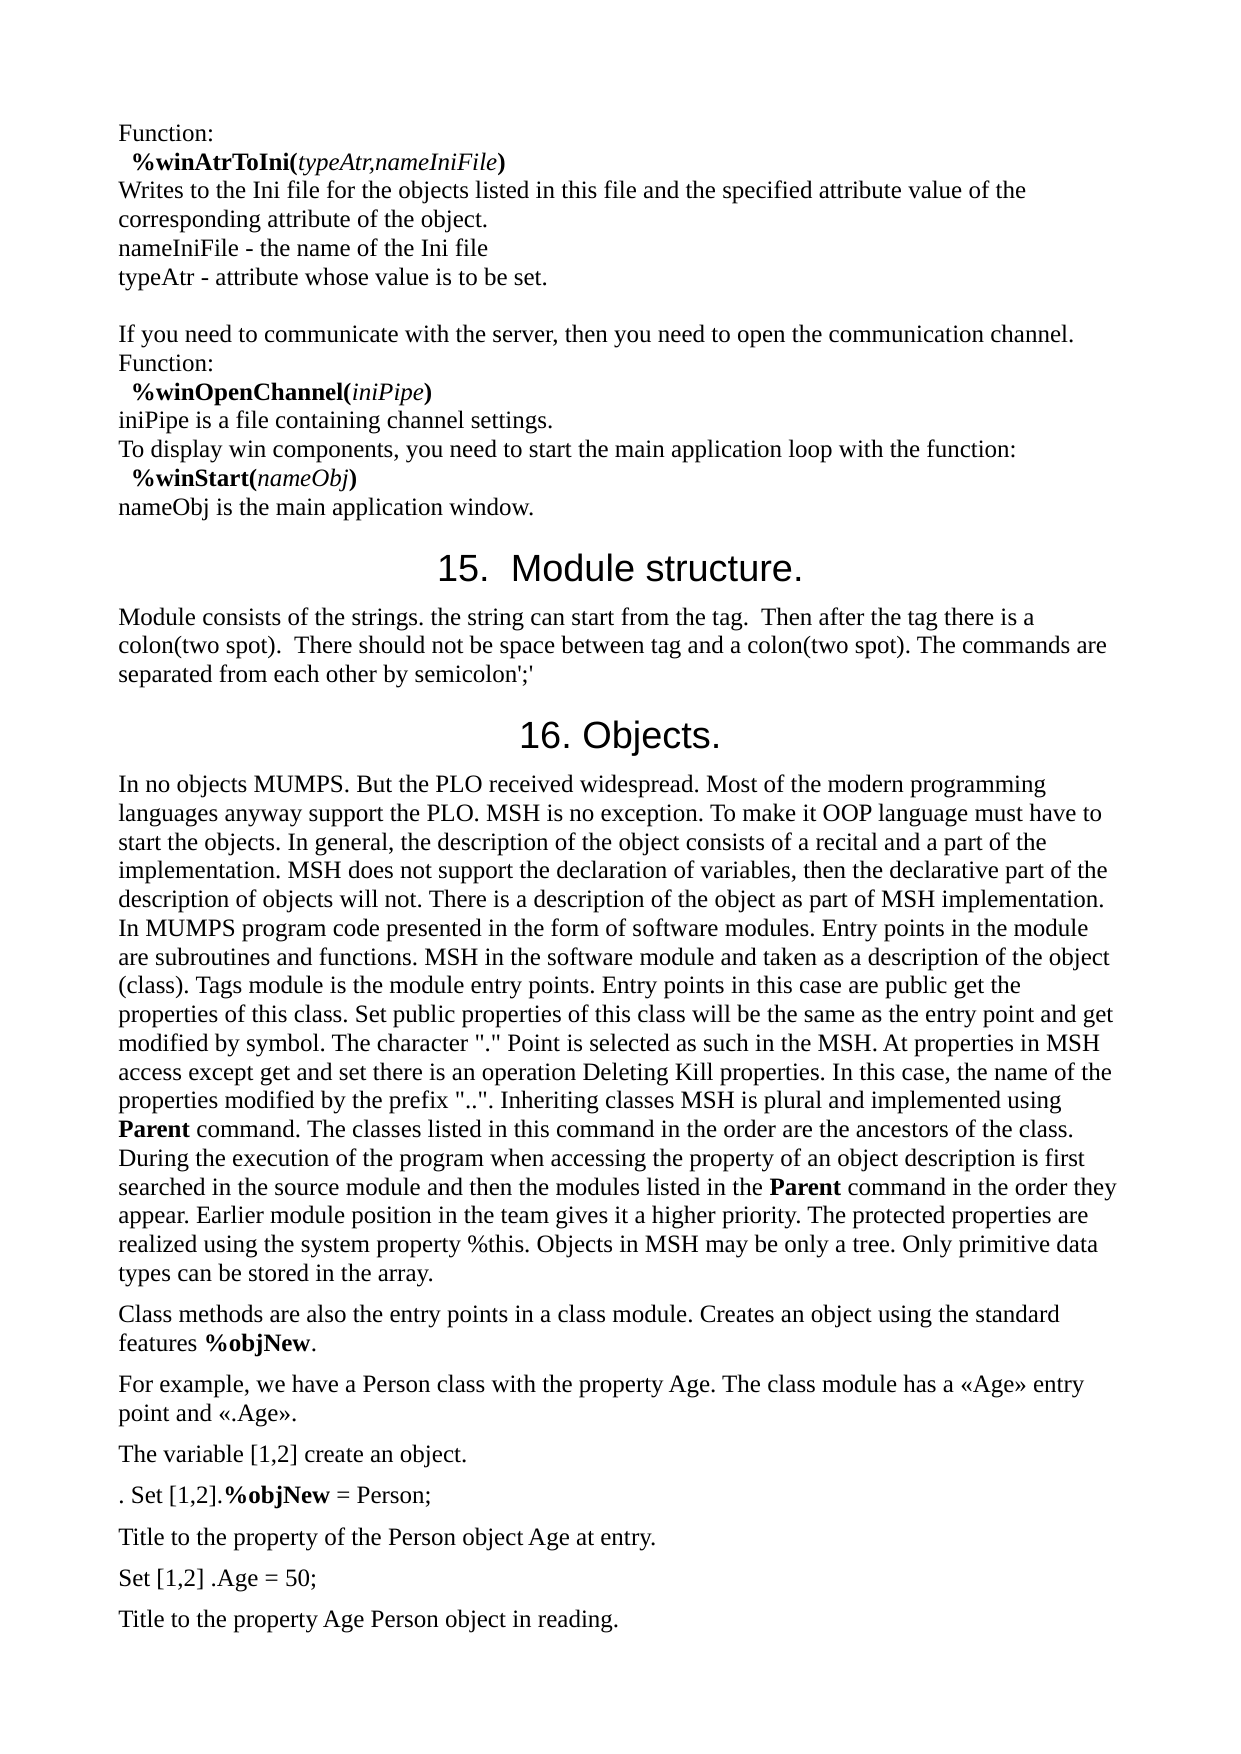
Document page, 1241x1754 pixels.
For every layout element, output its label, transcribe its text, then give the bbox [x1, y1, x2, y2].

text Function: [118, 348, 1122, 377]
text Writes to the Ini file for the objects listed in this file and the specified attribute value of the corresponding attribute of the object. [118, 176, 1122, 233]
text nameObj is the main application window. [118, 492, 1122, 521]
text Title to the property of the Person object Age at entry. [118, 1522, 1122, 1550]
text In no objects MUMPS. But the PLO received widespread. Most of the modern programming languages ​​anyway support the PLO. MSH is no exception. To make it OOP language must have to start the objects. In general, the description of the object consists of a recital and a part of the implementation. MSH does not support the declaration of variables, then the declarative part of the description of objects will not. There is a description of the object as part of MSH implementation. In MUMPS program code presented in the form of software modules. Entry points in the module are subroutines and functions. MSH in the software module and taken as a description of the object (class). Tags module is the module entry points. Entry points in this case are public get the properties of this class. Set public properties of this class will be the same as the entry point and get modified by symbol. The character "." Point is selected as such in the MSH. At properties in MSH access except get and set there is an operation Deleting Kill properties. In this case, the name of the properties modified by the prefix "..". Inheriting classes MSH is plural and implemented using Parent command. The classes listed in this command in the order are the ancestors of the class. During the execution of the program when accessing the property of an object description is first searched in the source module and then the modules listed in the Parent command in the order they appear. Earlier module position in the team gives it a higher priority. The protected properties are realized using the system property %this. Objects in MSH may be only a tree. Only primitive data types can be stored in the array. [118, 769, 1122, 1287]
text iniPipe is a file containing channel settings. [118, 406, 1122, 434]
text For example, we have a Person class with the property Age. The class module has a «Age» entry point and «.Age». [118, 1369, 1122, 1427]
text %winOpenChannel(iniPipe) [118, 377, 1122, 406]
text . Set [1,2].%objNew = Person; [118, 1480, 1122, 1509]
text Function: [118, 118, 1122, 147]
text Set [1,2] .Age = 50; [118, 1563, 1122, 1592]
subtitle 16. Objects. [118, 713, 1122, 757]
text If you need to communicate with the server, then you need to open the communication channel. [118, 319, 1122, 348]
text nameIniFile - the name of the Ini file [118, 233, 1122, 262]
text typeAtr - attribute whose value is to be set. [118, 262, 1122, 291]
text The variable [1,2] create an object. [118, 1439, 1122, 1468]
text %winStart(nameObj) [118, 463, 1122, 492]
text To display win components, you need to start the main application loop with the function: [118, 434, 1122, 463]
text Class methods are also the entry points in a class module. Creates an object using the standard features %objNew. [118, 1299, 1122, 1357]
text Title to the property Age Person object in reading. [118, 1604, 1122, 1633]
text Module consists of the strings. the string can start from the tag. Then after the tag there is a colon(two spot). There should not be space between tag and a colon(two spot). The commands are separated from each other by semicolon';' [118, 602, 1122, 688]
subtitle 15. Module structure. [118, 546, 1122, 589]
text %winAtrToIni(typeAtr,nameIniFile) [118, 147, 1122, 176]
